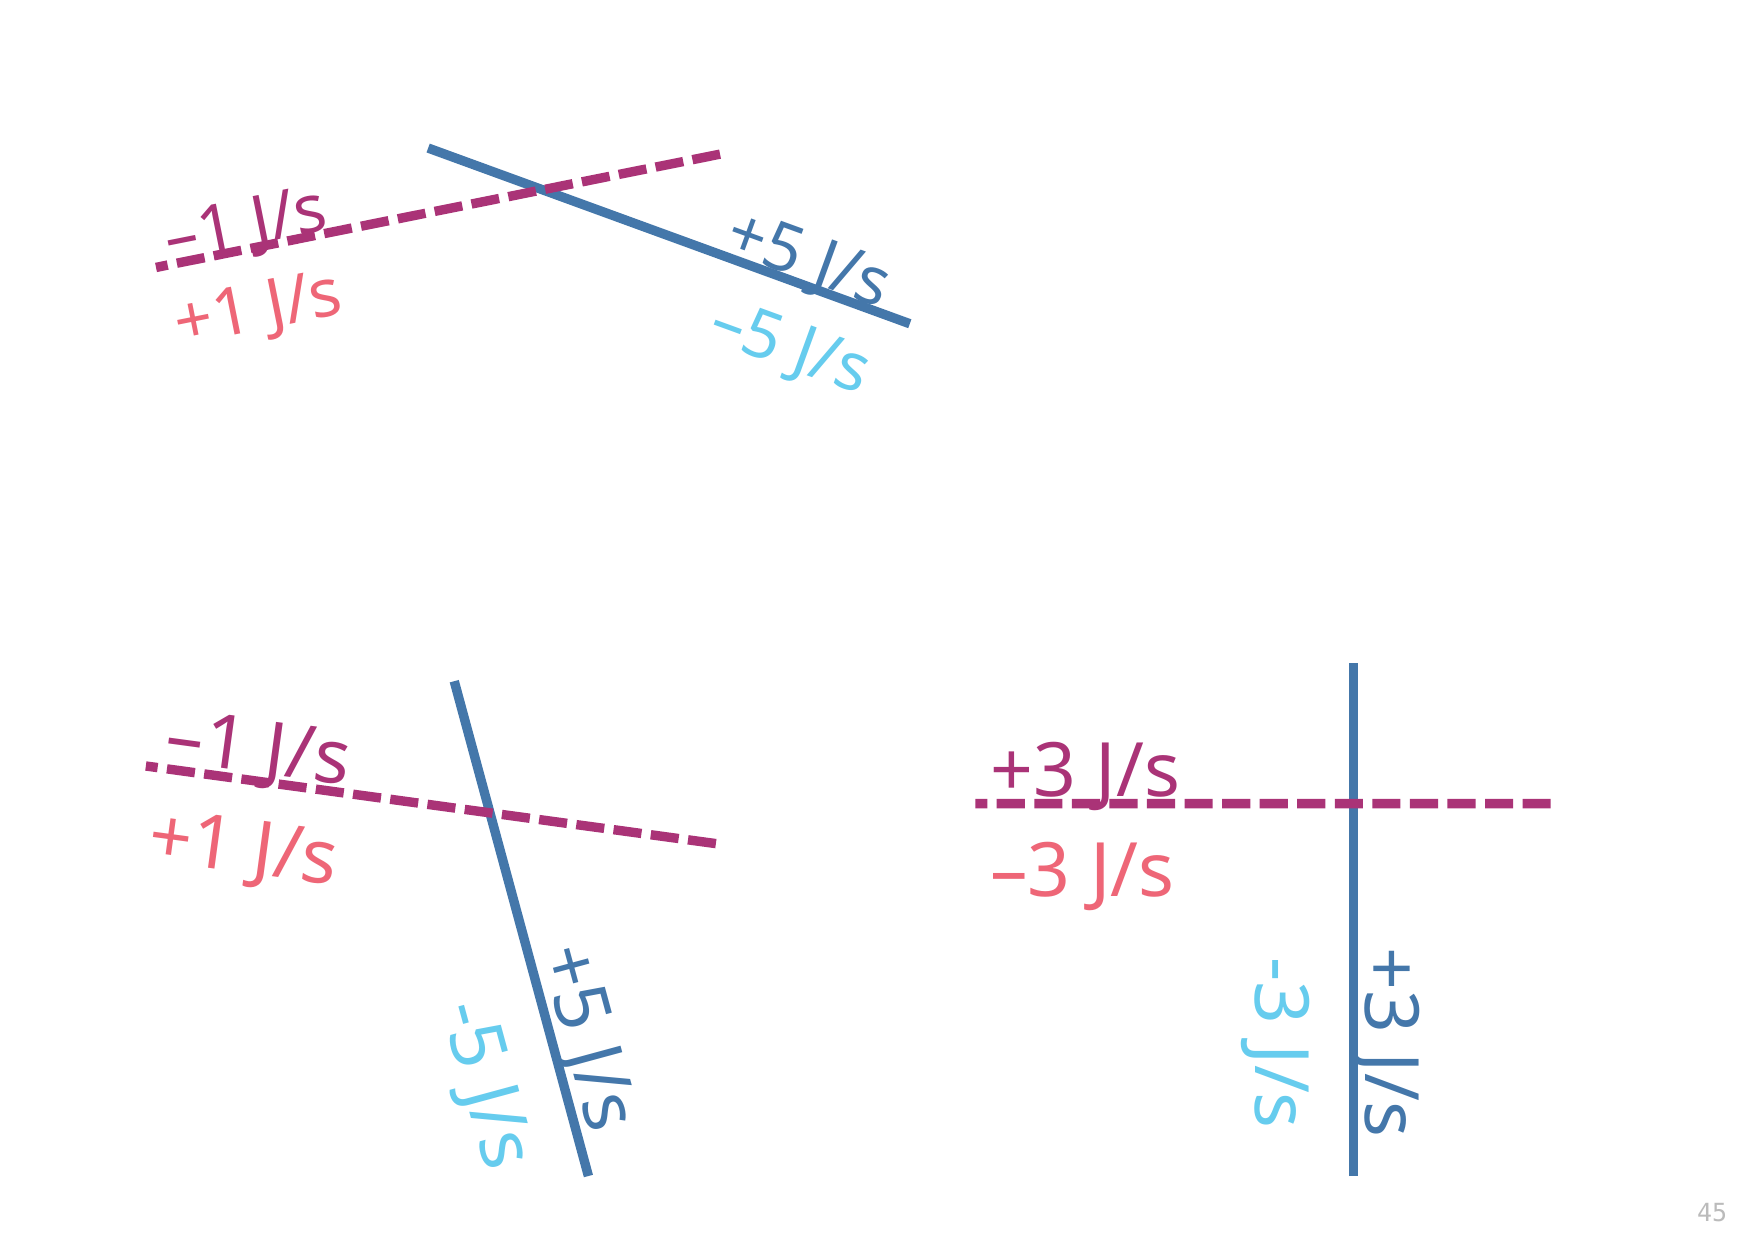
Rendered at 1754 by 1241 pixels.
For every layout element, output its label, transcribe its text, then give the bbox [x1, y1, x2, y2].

text_box [1447, 798, 1476, 809]
text_box [464, 804, 494, 818]
text_box +3 J/s [975, 708, 1210, 799]
text_box +1 J/s [149, 225, 395, 352]
text_box [145, 761, 159, 772]
text_box [617, 164, 648, 180]
text_box [650, 830, 680, 844]
text_box [1334, 798, 1363, 809]
text_box [544, 179, 574, 194]
text_box [240, 774, 268, 786]
text_box [1259, 798, 1288, 809]
text_box [612, 825, 643, 839]
text_box [203, 769, 233, 783]
text_box –1 J/s [139, 143, 377, 268]
text_box [287, 236, 316, 243]
text_box [166, 764, 196, 778]
text_box [1409, 798, 1439, 809]
text_box [1372, 798, 1401, 809]
text_box [687, 835, 717, 849]
text_box +5 J/s [707, 171, 935, 321]
text_box [324, 229, 353, 236]
text_box [389, 794, 419, 808]
text_box -5 J/s [432, 959, 575, 1189]
text_box [315, 784, 345, 798]
text_box [1297, 798, 1326, 809]
text_box [177, 258, 206, 266]
text_box +3 J/s [1363, 932, 1453, 1167]
text_box +1 J/s [131, 771, 376, 892]
text_box [1522, 798, 1551, 809]
text_box [691, 149, 722, 165]
text_box [575, 819, 605, 834]
text_box [396, 208, 427, 224]
text_box [250, 247, 262, 251]
text_box [1146, 799, 1176, 808]
text_box [538, 814, 568, 829]
text_box [426, 799, 457, 813]
text_box [156, 266, 169, 270]
text_box [470, 193, 501, 209]
text_box [277, 779, 308, 793]
text_box –3 J/s [975, 808, 1210, 899]
text_box [501, 809, 531, 823]
text_box [433, 201, 464, 217]
text_box [268, 243, 279, 247]
text_box -3 J/s [1253, 942, 1344, 1157]
text_box [1109, 799, 1138, 808]
text_box [1485, 798, 1514, 809]
text_box [507, 186, 537, 202]
text_box –5 J/s [678, 255, 902, 411]
text_box [352, 789, 382, 803]
text_box [1222, 798, 1251, 809]
text_box [975, 799, 988, 808]
text_box [361, 216, 390, 229]
text_box –1 J/s [148, 671, 385, 792]
text_box [996, 799, 1025, 808]
text_box [213, 251, 242, 258]
text_box [1071, 799, 1101, 808]
text_box [654, 156, 685, 172]
text_box [581, 171, 611, 187]
text_box [1034, 799, 1063, 808]
text_box [1184, 798, 1213, 809]
text_box +5 J/s [534, 914, 683, 1164]
